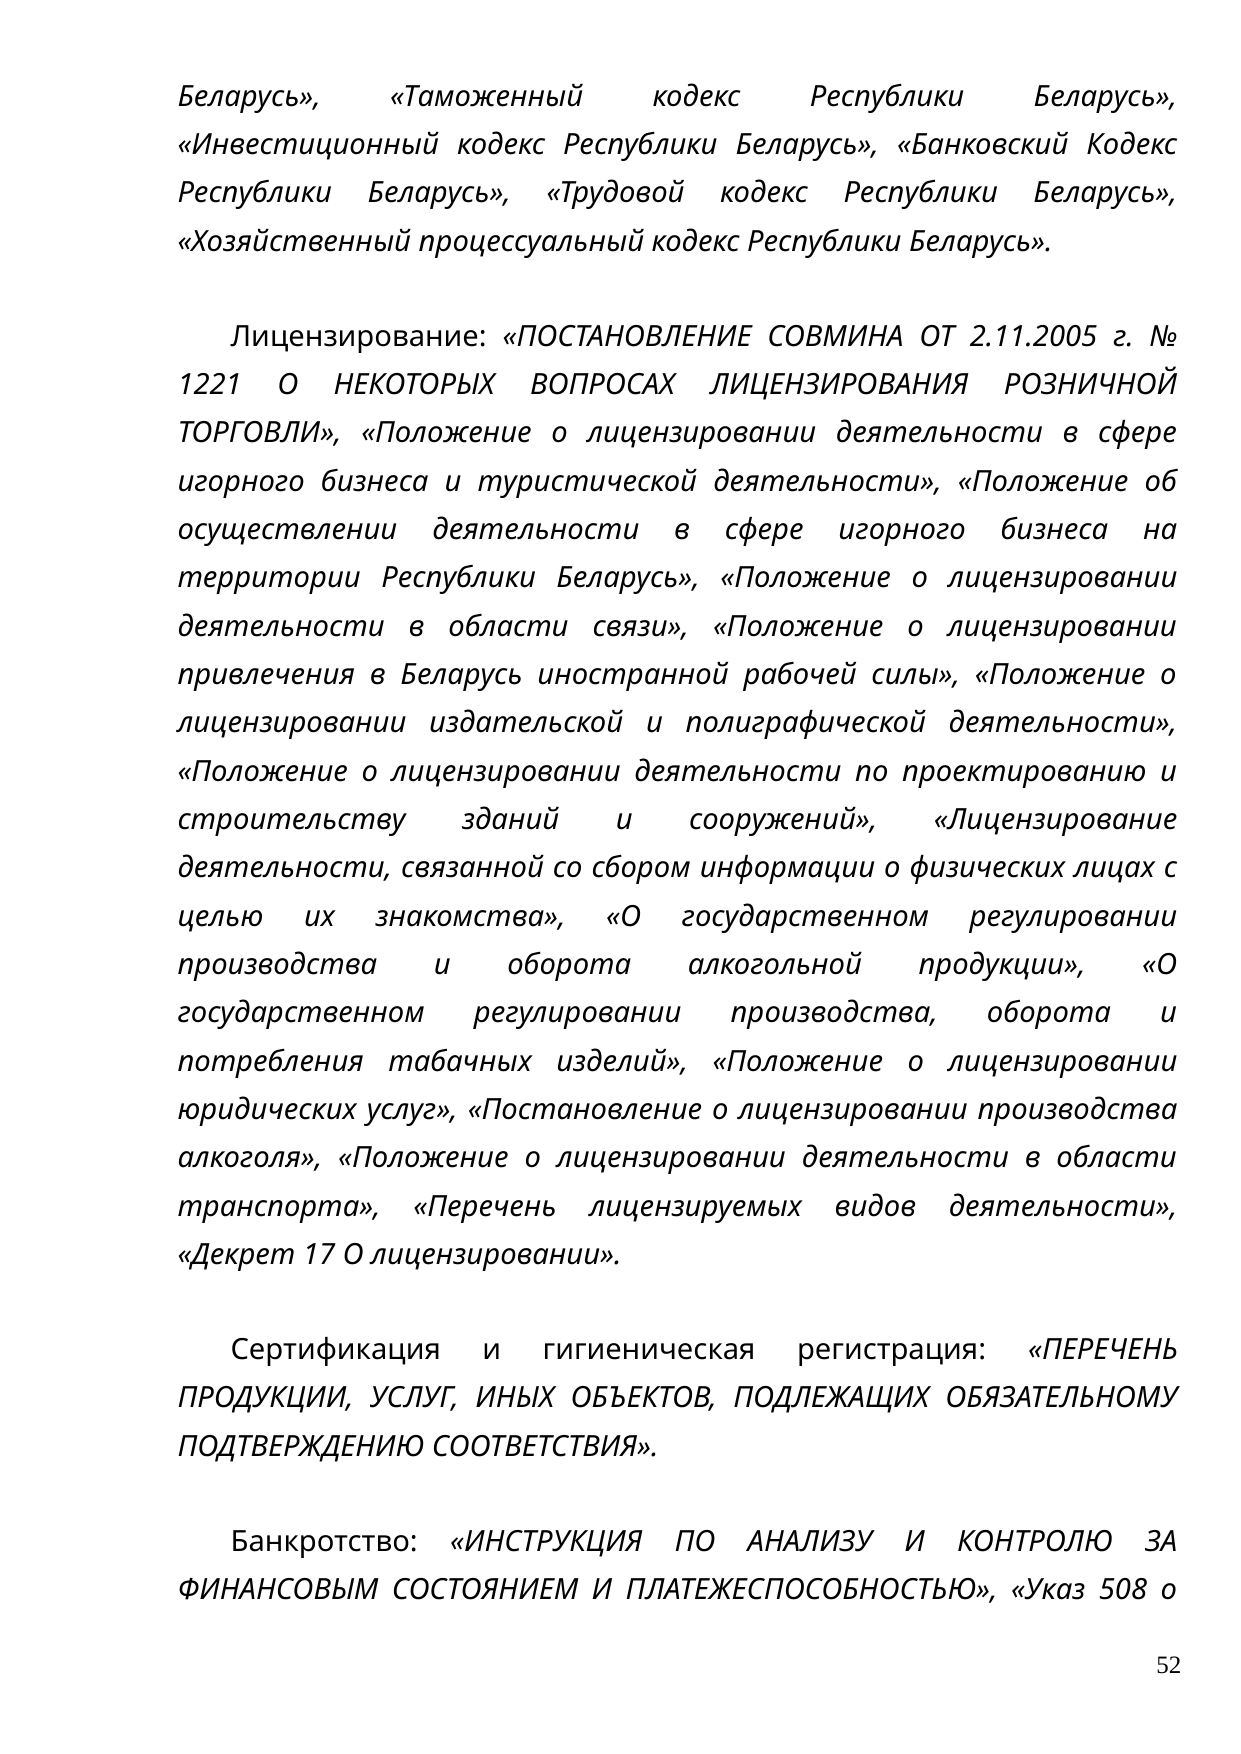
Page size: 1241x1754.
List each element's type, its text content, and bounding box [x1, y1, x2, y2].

text Банкротство: «ИНСТРУКЦИЯ ПО АНАЛИЗУ И КОНТРОЛЮ ЗА ФИНАНСОВЫМ СОСТОЯНИЕМ И ПЛАТЕЖЕСПОСОБНОСТЬЮ», «Указ 508 о [177, 1520, 1181, 1608]
text Беларусь», «Таможенный кодекс Республики Беларусь», «Инвестиционный кодекс Республики Беларусь», «Банковский Кодекс Республики Беларусь», «Трудовой кодекс Республики Беларусь», «Хозяйственный процессуальный кодекс Республики Беларусь». [177, 75, 1181, 260]
text Лицензирование: «ПОСТАНОВЛЕНИЕ СОВМИНА ОТ 2.11.2005 г. № 1221 О НЕКОТОРЫХ ВОПРОСАХ ЛИЦЕНЗИРОВАНИЯ РОЗНИЧНОЙ ТОРГОВЛИ», «Положение о лицензировании деятельности в сфере игорного бизнеса и туристической деятельности», «Положение об осуществлении деятельности в сфере игорного бизнеса на территории Республики Беларусь», «Положение о лицензировании деятельности в области связи», «Положение о лицензировании привлечения в Беларусь иностранной рабочей силы», «Положение о лицензировании издательской и полиграфической деятельности», «Положение о лицензировании деятельности по проектированию и строительству зданий и сооружений», «Лицензирование деятельности, связанной со сбором информации о физических лицах с целью их знакомства», «О государственном регулировании производства и оборота алкогольной продукции», «О государственном регулировании производства, оборота и потребления табачных изделий», «Положение о лицензировании юридических услуг», «Постановление о лицензировании производства алкоголя», «Положение о лицензировании деятельности в области транспорта», «Перечень лицензируемых видов деятельности», «Декрет 17 О лицензировании». [177, 315, 1181, 1273]
text Сертификация и гигиеническая регистрация: «ПЕРЕЧЕНЬ ПРОДУКЦИИ, УСЛУГ, ИНЫХ ОБЪЕКТОВ, ПОДЛЕЖАЩИХ ОБЯЗАТЕЛЬНОМУ ПОДТВЕРЖДЕНИЮ СООТВЕТСТВИЯ». [177, 1328, 1181, 1465]
